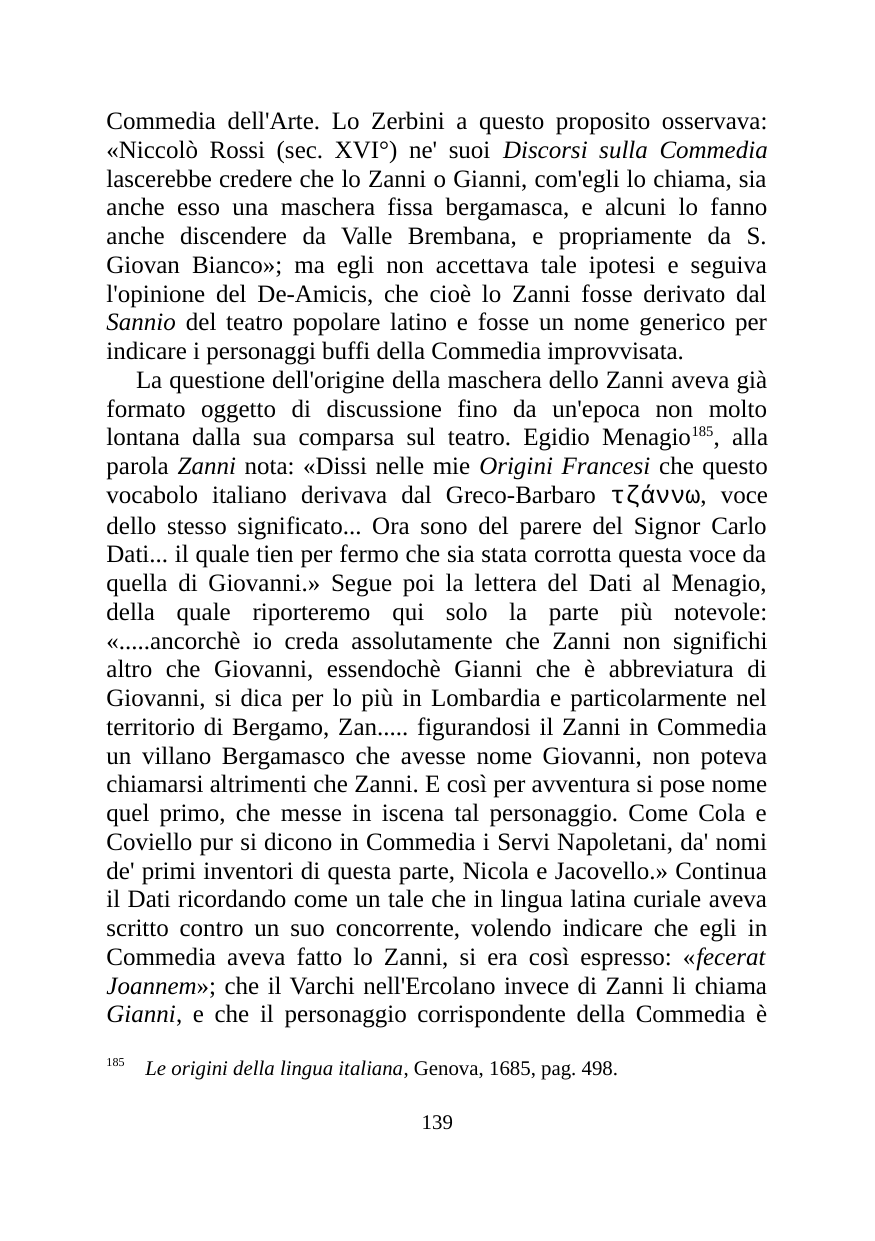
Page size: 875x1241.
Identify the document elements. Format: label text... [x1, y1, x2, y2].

text Le origini della lingua italiana, Genova, 1685, pag. 498. [106, 1052, 768, 1080]
text Commedia dell'Arte. Lo Zerbini a questo proposito osservava: «Niccolò Rossi (sec. XVI°) ne' suoi Discorsi sulla Commedia lascerebbe credere che lo Zanni o Gianni, com'egli lo chiama, sia anche esso una maschera fissa bergamasca, e alcuni lo fanno anche discendere da Valle Brembana, e propriamente da S. Giovan Bianco»; ma egli non accettava tale ipotesi e seguiva l'opinione del De-Amicis, che cioè lo Zanni fosse derivato dal Sannio del teatro popolare latino e fosse un nome generico per indicare i personaggi buffi della Commedia improvvisata. [106, 106, 768, 365]
text La questione dell'origine della maschera dello Zanni aveva già formato oggetto di discussione fino da un'epoca non molto lontana dalla sua comparsa sul teatro. Egidio Menagio, alla parola Zanni nota: «Dissi nelle mie Origini Francesi che questo vocabolo italiano derivava dal Greco-Barbaro τζάννω, voce dello stesso significato... Ora sono del parere del Signor Carlo Dati... il quale tien per fermo che sia stata corrotta questa voce da quella di Giovanni.» Segue poi la lettera del Dati al Menagio, della quale riporteremo qui solo la parte più notevole: «.....ancorchè io creda assolutamente che Zanni non significhi altro che Giovanni, essendochè Gianni che è abbreviatura di Giovanni, si dica per lo più in Lombardia e particolarmente nel territorio di Bergamo, Zan..... figurandosi il Zanni in Commedia un villano Bergamasco che avesse nome Giovanni, non poteva chiamarsi altrimenti che Zanni. E così per avventura si pose nome quel primo, che messe in iscena tal personaggio. Come Cola e Coviello pur si dicono in Commedia i Servi Napoletani, da' nomi de' primi inventori di questa parte, Nicola e Jacovello.» Continua il Dati ricordando come un tale che in lingua latina curiale aveva scritto contro un suo concorrente, volendo indicare che egli in Commedia aveva fatto lo Zanni, si era così espresso: «fecerat Joannem»; che il Varchi nell'Ercolano invece di Zanni li chiama Gianni, e che il personaggio corrispondente della Commedia è [106, 365, 768, 1028]
